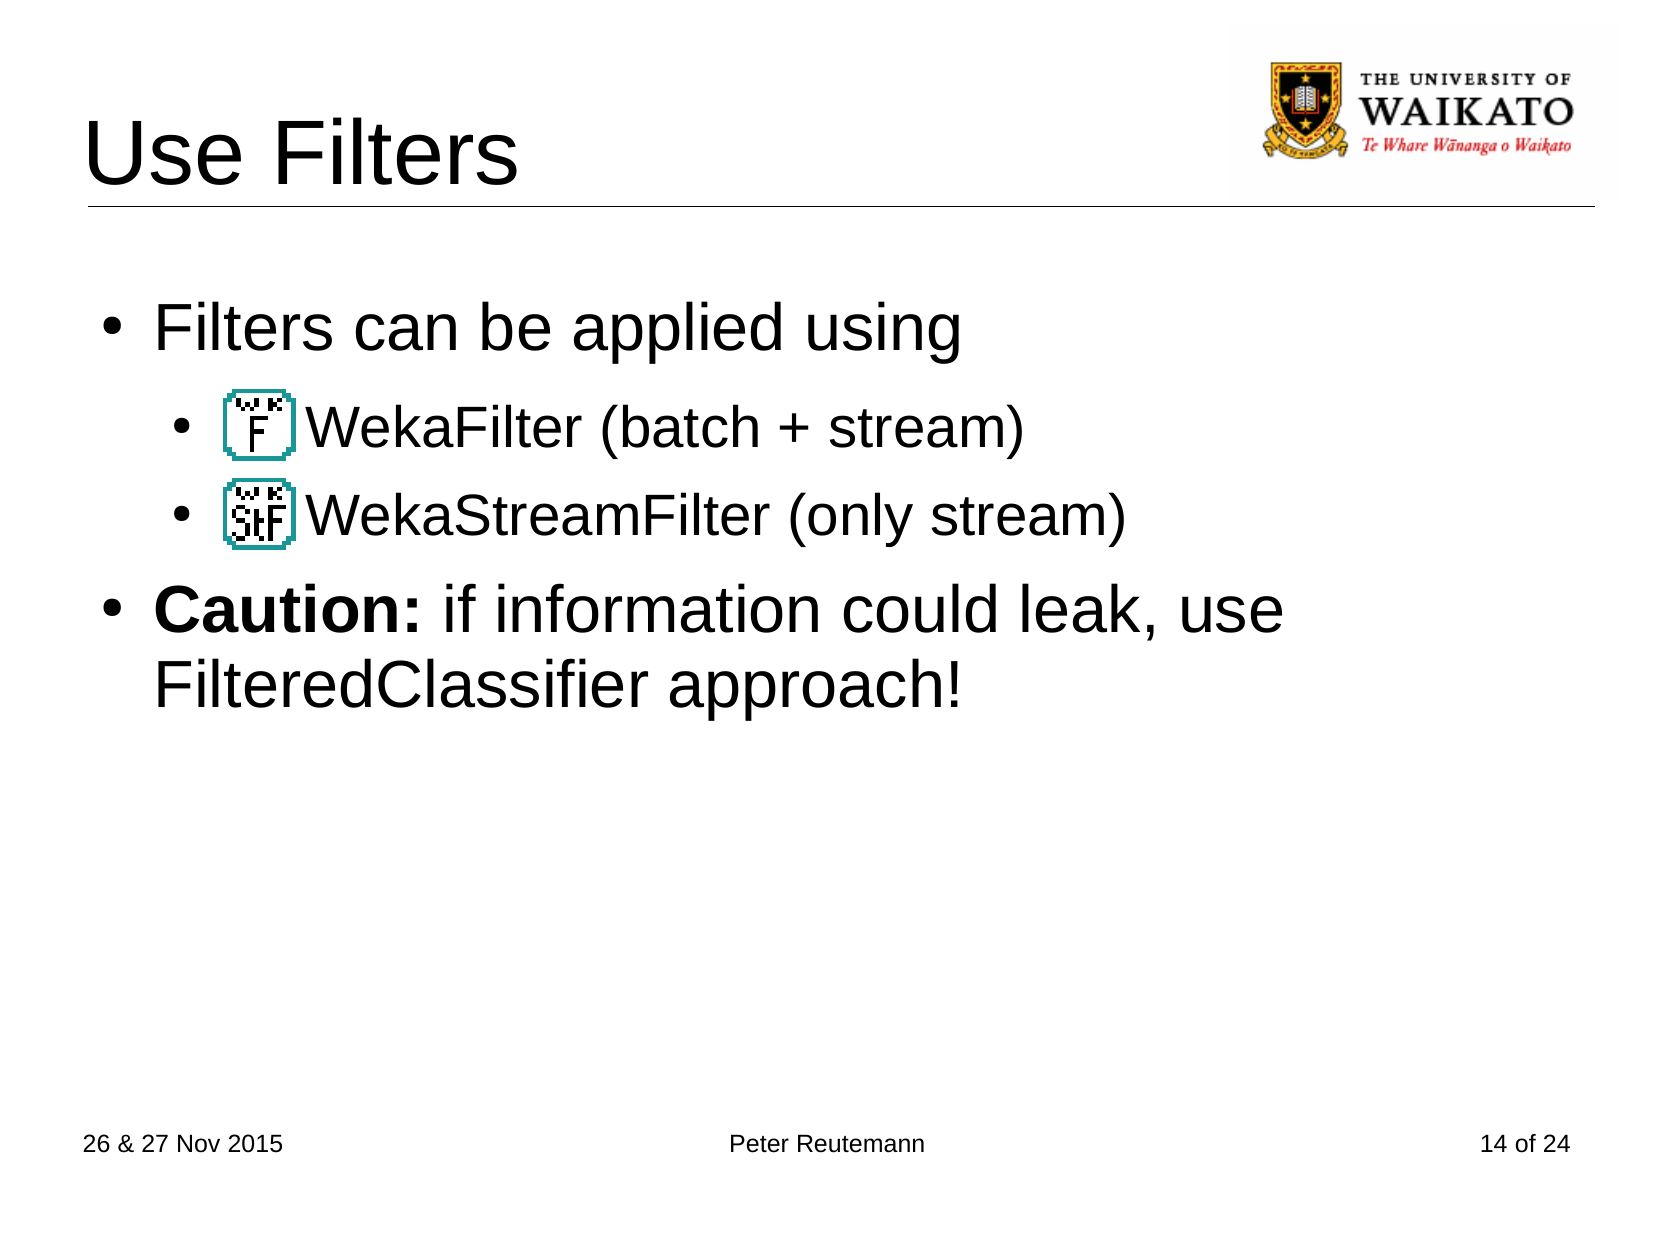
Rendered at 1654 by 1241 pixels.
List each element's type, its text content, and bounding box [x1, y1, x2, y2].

picture [223, 389, 296, 462]
title Use Filters [82, 49, 1571, 257]
list Filters can be applied using WekaFilter (batch + stream) WekaStreamFilter (only stream) Caution: if information could leak, use FilteredClassifier approach! [82, 290, 1571, 1010]
picture [223, 478, 296, 550]
picture [1228, 24, 1619, 201]
